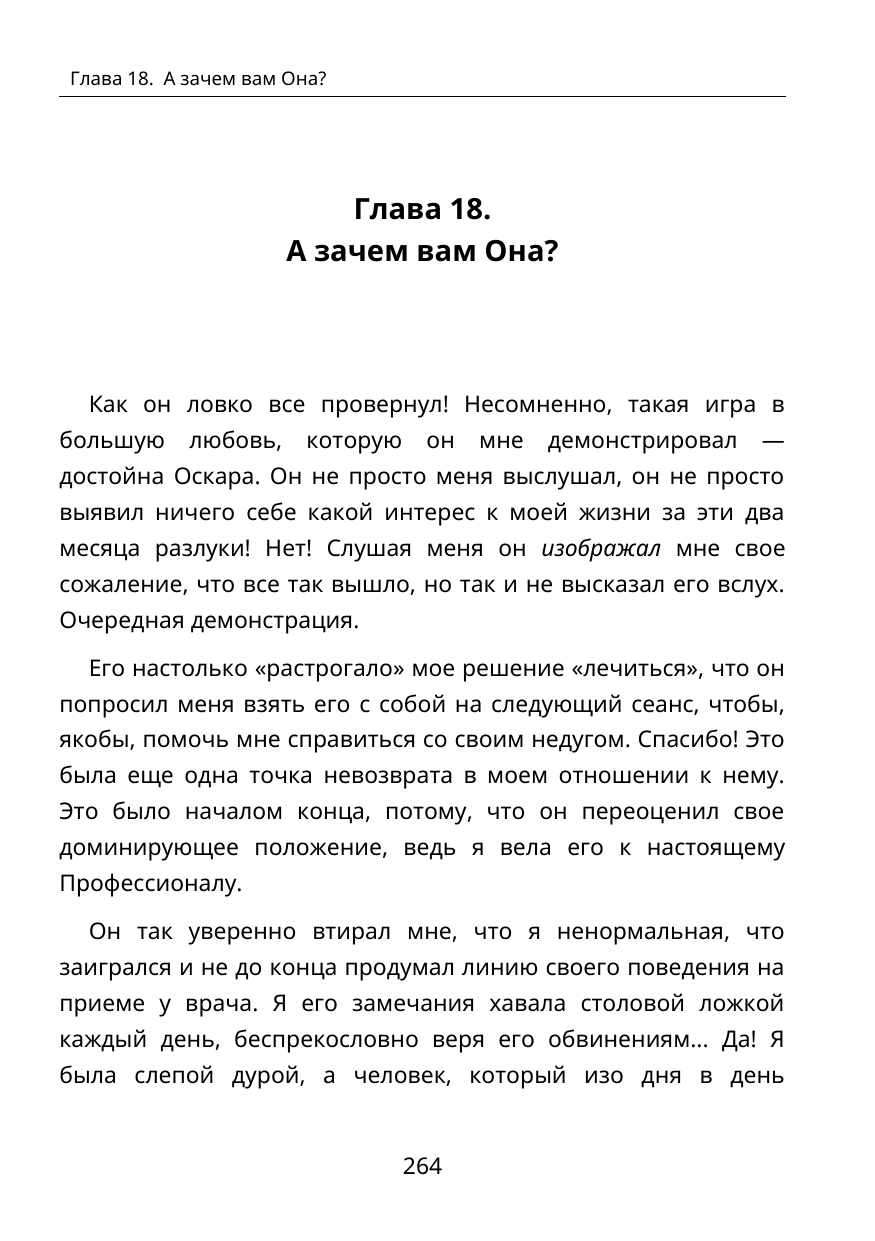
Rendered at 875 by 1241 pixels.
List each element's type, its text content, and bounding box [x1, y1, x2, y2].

text Как он ловко все провернул! Несомненно, такая игра в большую любовь, которую он мне демонстрировал — достойна Оскара. Он не просто меня выслушал, он не просто выявил ничего себе какой интерес к моей жизни за эти два месяца разлуки! Нет! Слушая меня он изображал мне свое сожаление, что все так вышло, но так и не высказал его вслух. Очередная демонстрация. [59, 388, 786, 635]
subtitle Глава 18. А зачем вам Она? [59, 185, 786, 270]
text Он так уверенно втирал мне, что я ненормальная, что заигрался и не до конца продумал линию своего поведения на приеме у врача. Я его замечания хавала столовой ложкой каждый день, беспрекословно веря его обвинениям... Да! Я была слепой дурой, а человек, который изо дня в день [59, 915, 786, 1090]
text Его настолько «растрогало» мое решение «лечиться», что он попросил меня взять его с собой на следующий сеанс, чтобы, якобы, помочь мне справиться со своим недугом. Спасибо! Это была еще одна точка невозврата в моем отношении к нему. Это было началом конца, потому, что он переоценил свое доминирующее положение, ведь я вела его к настоящему Профессионалу. [59, 652, 786, 898]
